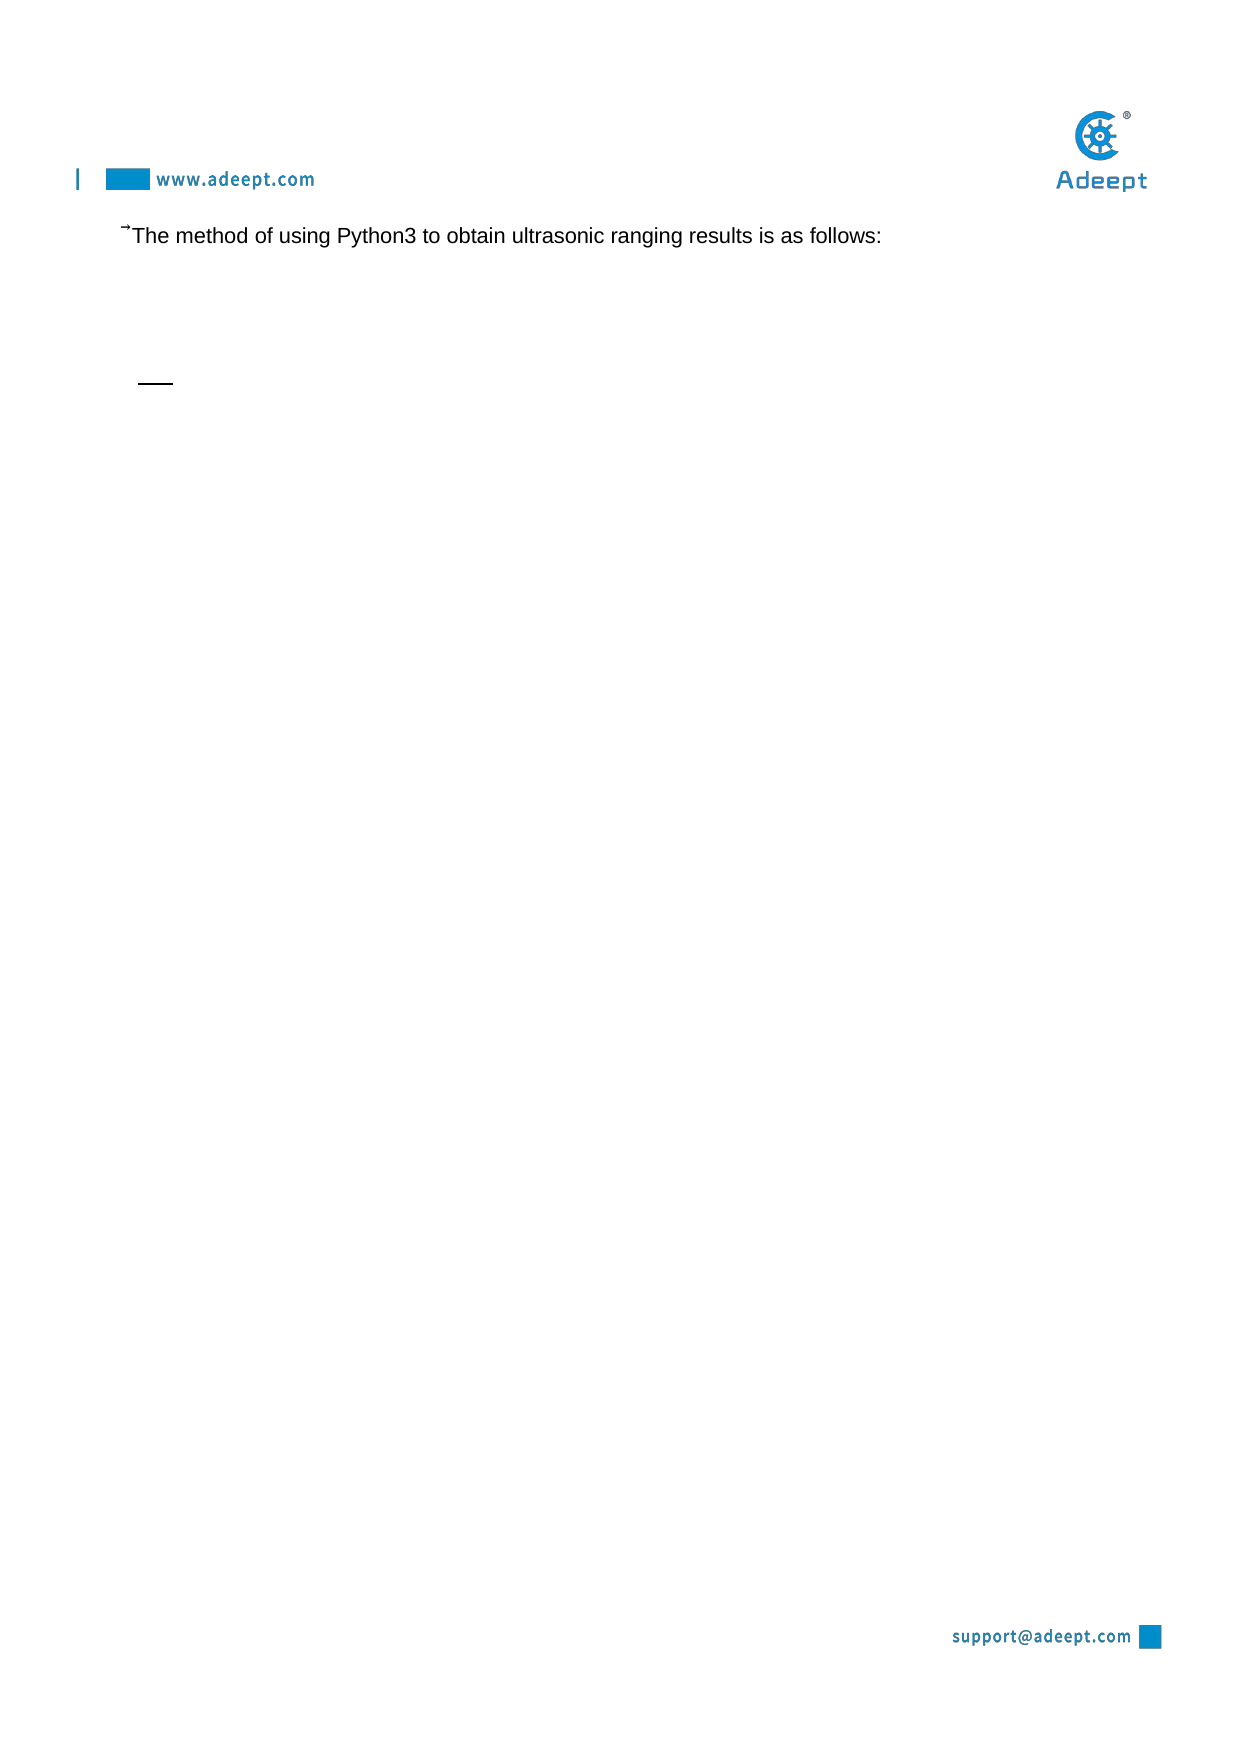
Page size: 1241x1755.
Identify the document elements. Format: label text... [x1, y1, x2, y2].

text ⃗The method of using Python3 to obtain ultrasonic ranging results is as follows: [132, 221, 1178, 248]
